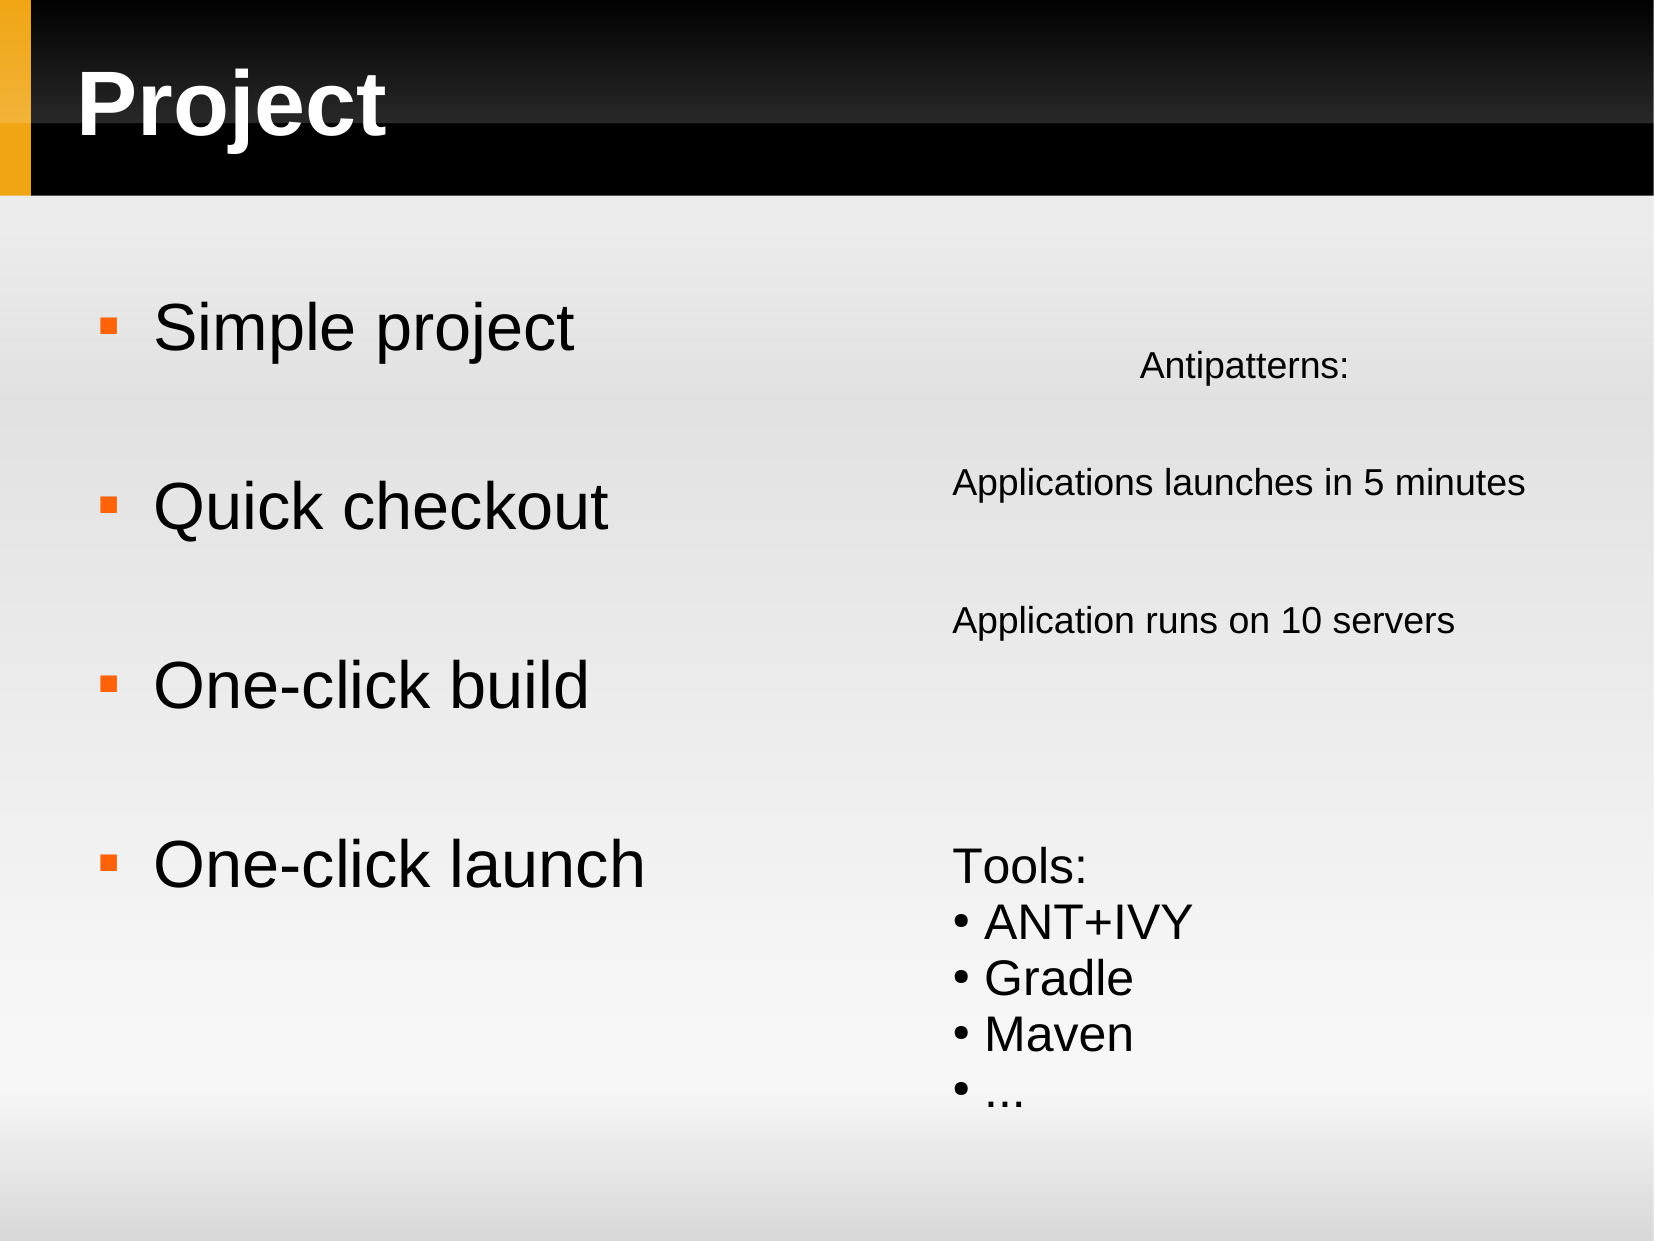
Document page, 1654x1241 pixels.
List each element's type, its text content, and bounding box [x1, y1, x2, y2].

text_box Applications launches in 5 minutes [937, 454, 1541, 512]
title Project [76, 0, 1565, 208]
text_box Application runs on 10 servers [937, 592, 1471, 649]
picture [0, 0, 1654, 1241]
list Simple project Quick checkout One-click build One-click launch [82, 290, 1571, 1109]
text_box Antipatterns: [1125, 337, 1365, 395]
text_box Tools: ANT+IVY Gradle Maven ... [937, 831, 1429, 1126]
